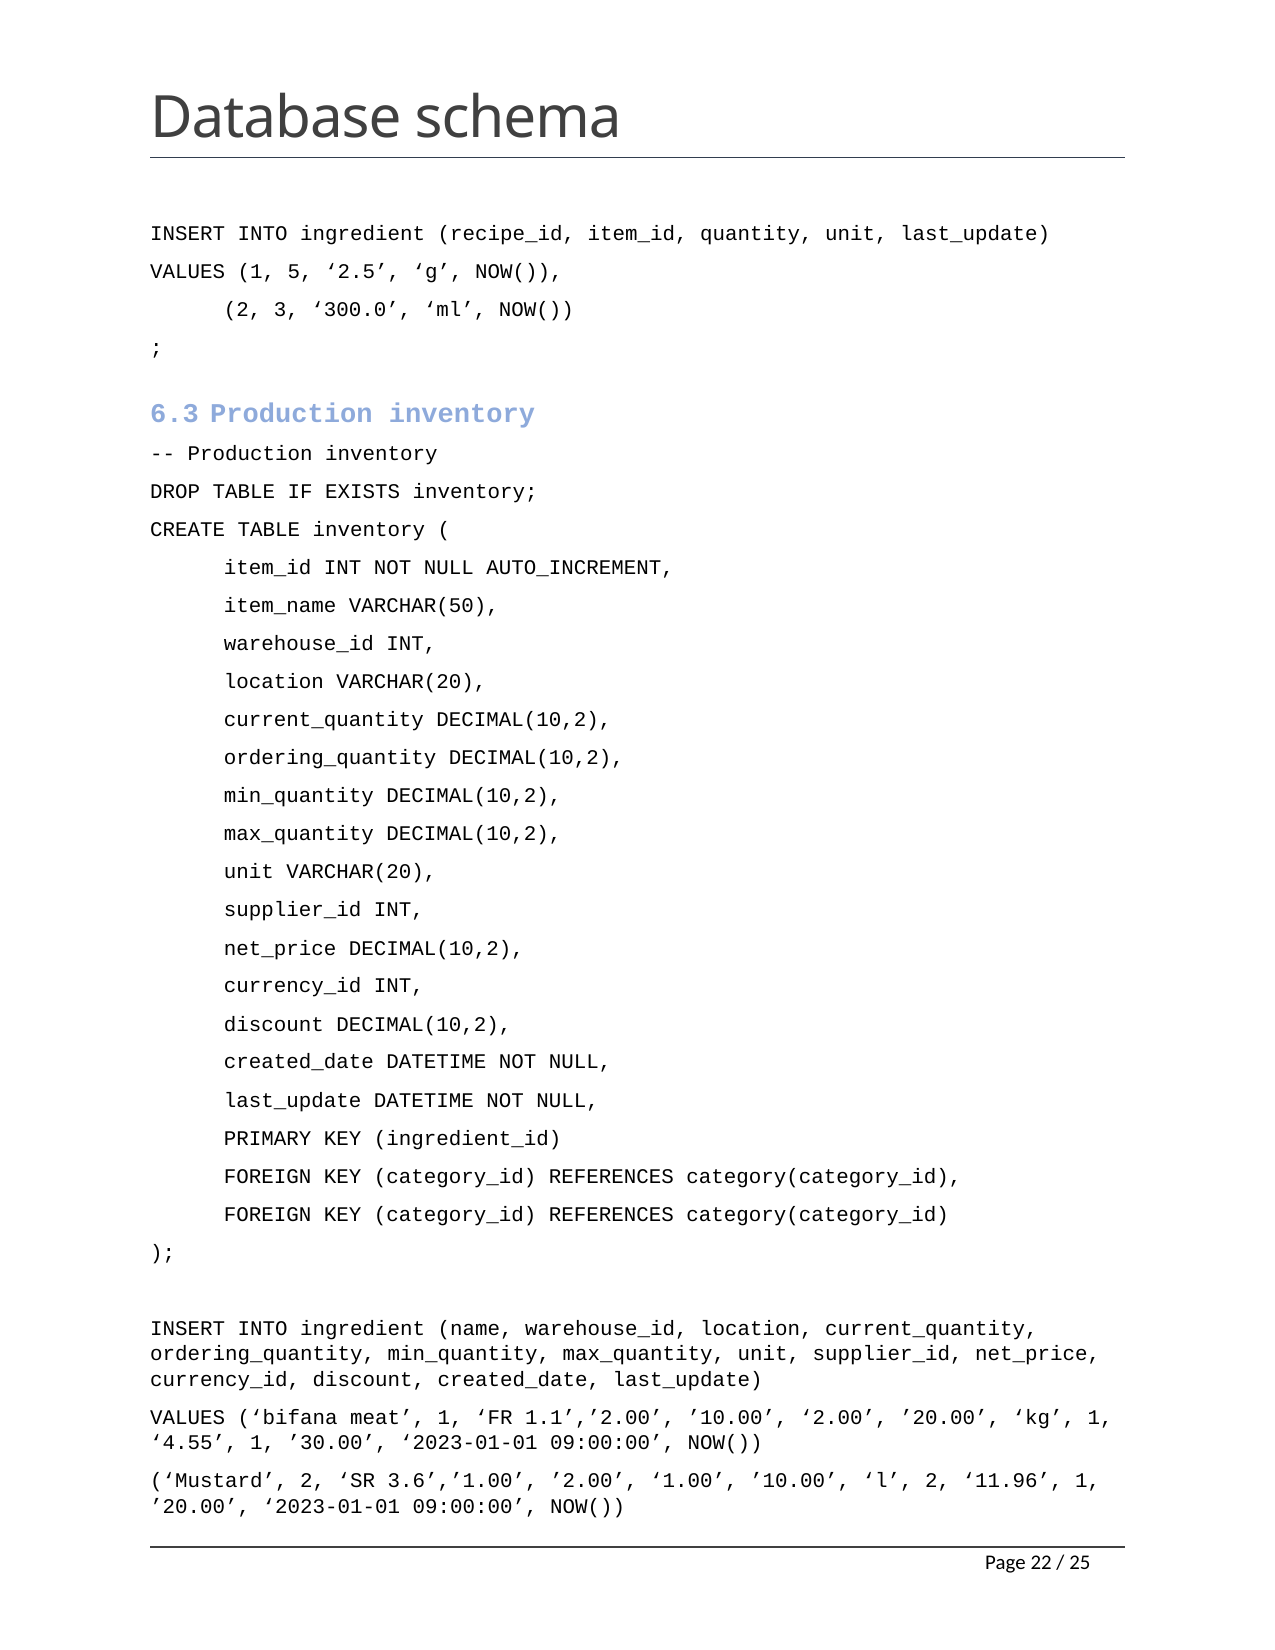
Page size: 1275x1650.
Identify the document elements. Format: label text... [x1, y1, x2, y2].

text INSERT INTO ingredient (recipe_id, item_id, quantity, unit, last_update) [150, 223, 1125, 247]
text ; [150, 337, 1125, 361]
text location VARCHAR(20), [150, 671, 1125, 695]
text currency_id INT, [150, 976, 1125, 999]
text ordering_quantity DECIMAL(10,2), [150, 747, 1125, 771]
text min_quantity DECIMAL(10,2), [150, 785, 1125, 809]
text supplier_id INT, [150, 899, 1125, 923]
text warehouse_id INT, [150, 633, 1125, 657]
text unit VARCHAR(20), [150, 861, 1125, 885]
subtitle Production inventory [150, 400, 1125, 431]
text item_id INT NOT NULL AUTO_INCREMENT, [150, 557, 1125, 581]
text DROP TABLE IF EXISTS inventory; [150, 481, 1125, 505]
text -- Production inventory [150, 443, 1125, 467]
text INSERT INTO ingredient (name, warehouse_id, location, current_quantity, ordering_quantity, min_quantity, max_quantity, unit, supplier_id, net_price, currency_id, discount, created_date, last_update) [150, 1318, 1125, 1392]
text CREATE TABLE inventory ( [150, 519, 1125, 543]
text discount DECIMAL(10,2), [150, 1013, 1125, 1037]
text last_update DATETIME NOT NULL, [224, 1089, 1125, 1113]
text net_price DECIMAL(10,2), [150, 937, 1125, 961]
text current_quantity DECIMAL(10,2), [150, 709, 1125, 733]
text VALUES (‘bifana meat’, 1, ‘FR 1.1’,’2.00’, ’10.00’, ‘2.00’, ’20.00’, ‘kg’, 1, ‘4.55’, 1, ’30.00’, ‘2023-01-01 09:00:00’, NOW()) [150, 1407, 1125, 1456]
text FOREIGN KEY (category_id) REFERENCES category(category_id), [150, 1166, 1125, 1189]
text (‘Mustard’, 2, ‘SR 3.6’,’1.00’, ’2.00’, ‘1.00’, ’10.00’, ‘l’, 2, ‘11.96’, 1, ’20.00’, ‘2023-01-01 09:00:00’, NOW()) [150, 1470, 1125, 1519]
text (2, 3, ‘300.0’, ‘ml’, NOW()) [150, 299, 1125, 323]
text item_name VARCHAR(50), [150, 595, 1125, 619]
text PRIMARY KEY (ingredient_id) [150, 1128, 1125, 1151]
text created_date DATETIME NOT NULL, [224, 1052, 1125, 1075]
text ); [150, 1242, 1125, 1265]
text VALUES (1, 5, ‘2.5’, ‘g’, NOW()), [150, 261, 1125, 284]
text FOREIGN KEY (category_id) REFERENCES category(category_id) [150, 1204, 1125, 1227]
text max_quantity DECIMAL(10,2), [150, 823, 1125, 847]
